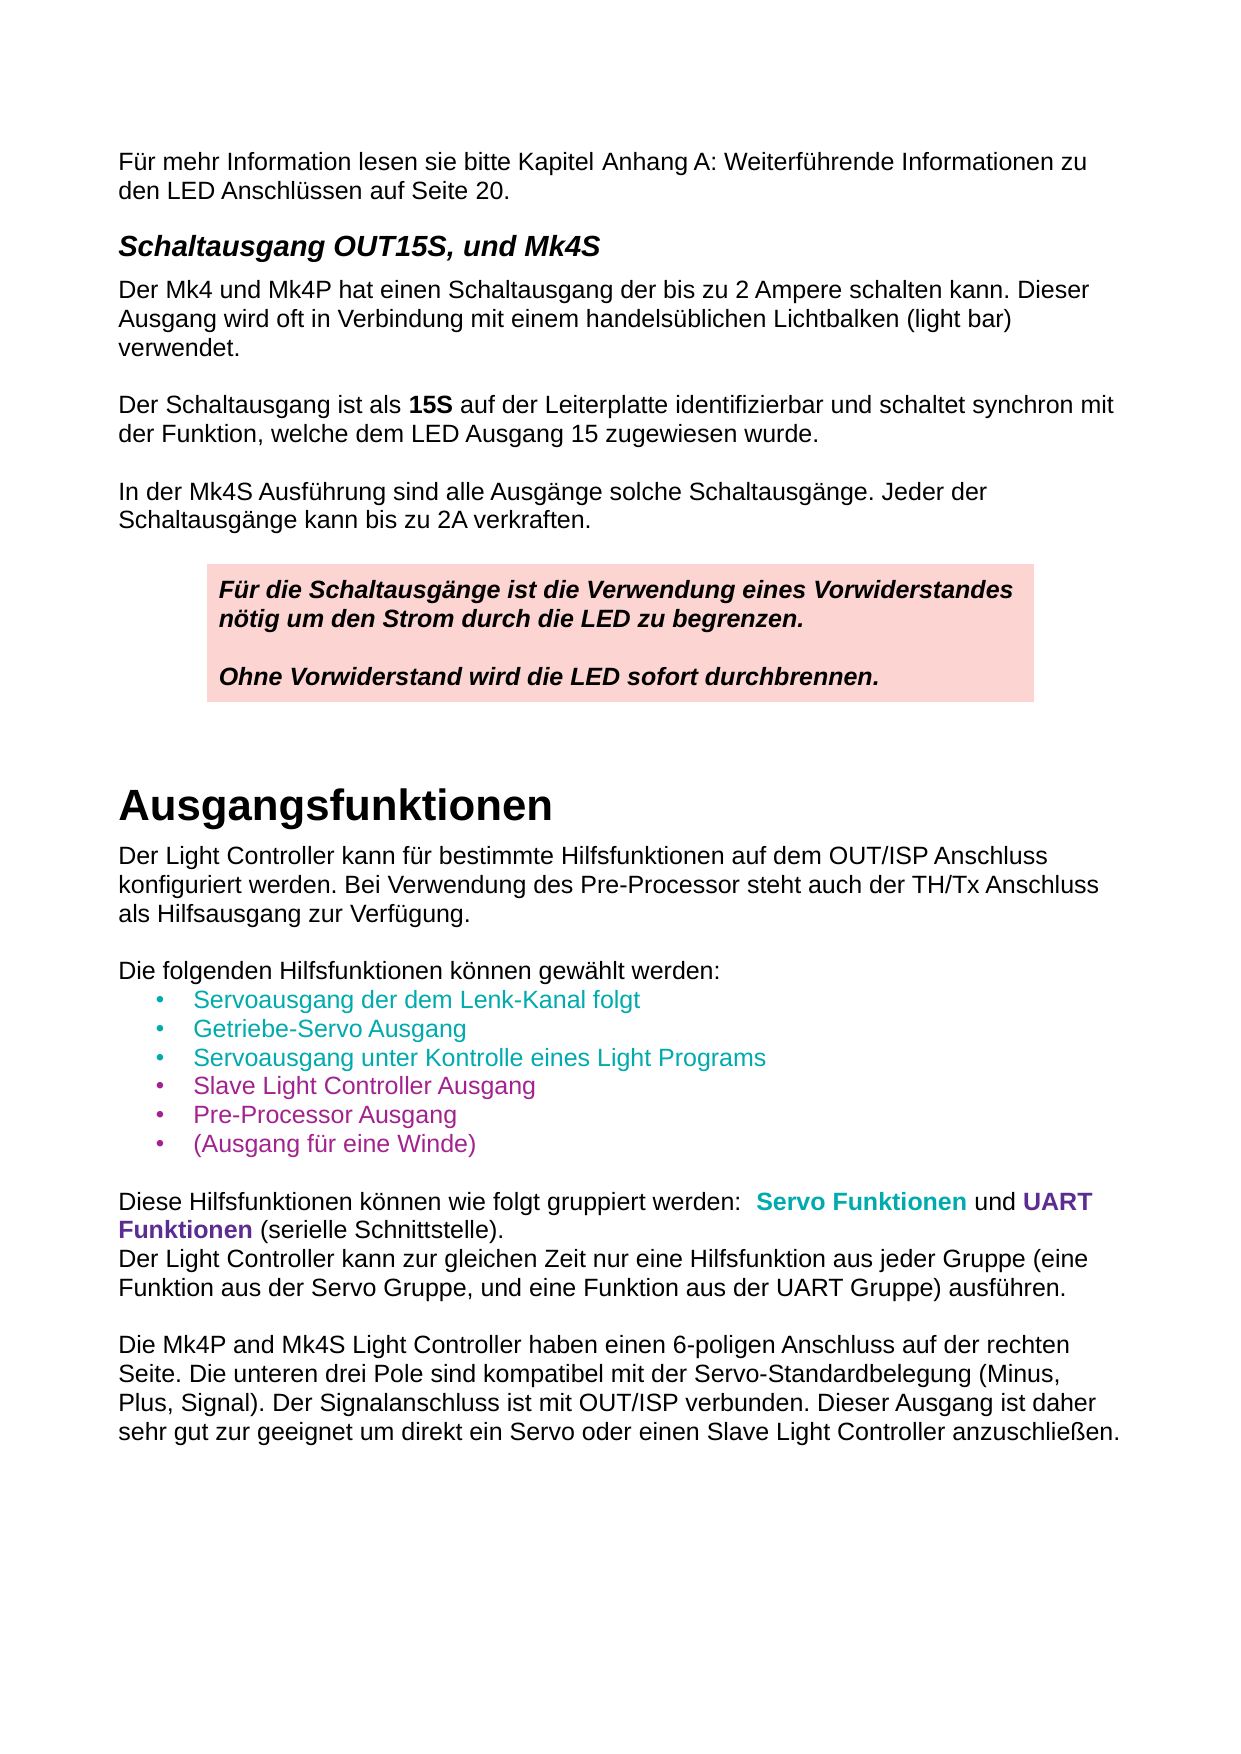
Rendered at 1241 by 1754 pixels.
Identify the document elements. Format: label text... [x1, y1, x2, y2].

list Pre-Processor Ausgang [156, 1100, 1122, 1129]
subtitle Schaltausgang OUT15S, und Mk4S [118, 229, 1122, 263]
text Der Schaltausgang ist als 15S auf der Leiterplatte identifizierbar und schaltet synchron mit der Funktion, welche dem LED Ausgang 15 zugewiesen wurde. [118, 390, 1122, 448]
list Servoausgang der dem Lenk-Kanal folgt [156, 985, 1122, 1014]
text In der Mk4S Ausführung sind alle Ausgänge solche Schaltausgänge. Jeder der Schaltausgänge kann bis zu 2A verkraften. [118, 477, 1122, 534]
text Für mehr Information lesen sie bitte Kapitel Anhang A: Weiterführende Informationen zu den LED Anschlüssen auf Seite 20. [118, 147, 1122, 204]
list Getriebe-Servo Ausgang [156, 1014, 1122, 1042]
list Slave Light Controller Ausgang [156, 1071, 1122, 1100]
text Die folgenden Hilfsfunktionen können gewählt werden: [118, 956, 1122, 985]
text Diese Hilfsfunktionen können wie folgt gruppiert werden: Servo Funktionen und UART Funktionen (serielle Schnittstelle). [118, 1187, 1122, 1244]
subtitle Ausgangsfunktionen [118, 779, 1122, 829]
text Ohne Vorwiderstand wird die LED sofort durchbrennen. [207, 662, 1034, 702]
text Der Light Controller kann für bestimmte Hilfsfunktionen auf dem OUT/ISP Anschluss konfiguriert werden. Bei Verwendung des Pre-Processor steht auch der TH/Tx Anschluss als Hilfsausgang zur Verfügung. [118, 841, 1122, 927]
text Der Light Controller kann zur gleichen Zeit nur eine Hilfsfunktion aus jeder Gruppe (eine Funktion aus der Servo Gruppe, und eine Funktion aus der UART Gruppe) ausführen. [118, 1244, 1122, 1302]
text Die Mk4P and Mk4S Light Controller haben einen 6-poligen Anschluss auf der rechten Seite. Die unteren drei Pole sind kompatibel mit der Servo-Standardbelegung (Minus, Plus, Signal). Der Signalanschluss ist mit OUT/ISP verbunden. Dieser Ausgang ist daher sehr gut zur geeignet um direkt ein Servo oder einen Slave Light Controller anzuschließen. [118, 1330, 1122, 1445]
list Servoausgang unter Kontrolle eines Light Programs [156, 1042, 1122, 1071]
text Der Mk4 und Mk4P hat einen Schaltausgang der bis zu 2 Ampere schalten kann. Dieser Ausgang wird oft in Verbindung mit einem handelsüblichen Lichtbalken (light bar) verwendet. [118, 275, 1122, 362]
list (Ausgang für eine Winde) [156, 1129, 1122, 1158]
text Für die Schaltausgänge ist die Verwendung eines Vorwiderstandes nötig um den Strom durch die LED zu begrenzen. [207, 564, 1034, 633]
